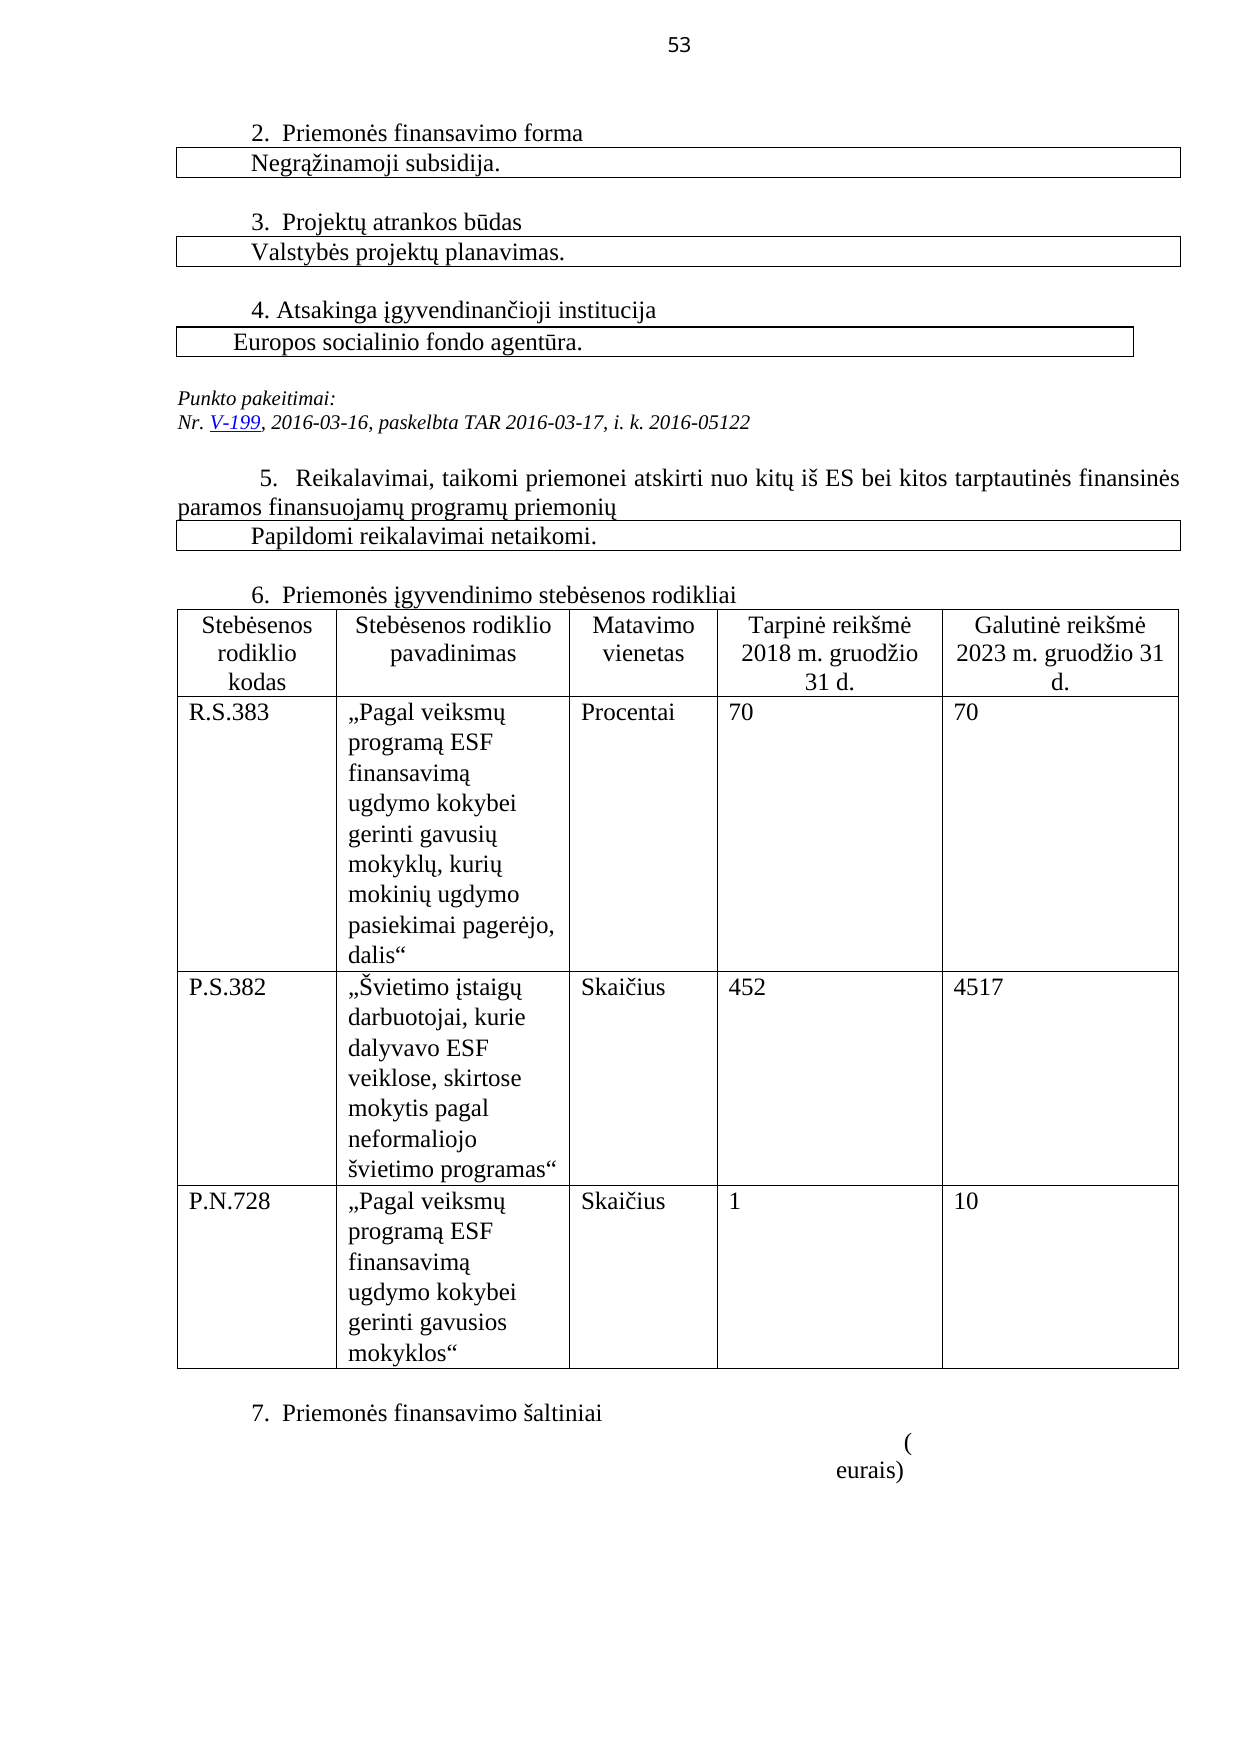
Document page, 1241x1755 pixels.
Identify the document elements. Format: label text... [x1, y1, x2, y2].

table_header Stebėsenos rodiklio pavadinimas [337, 610, 569, 696]
table_cell 70 [943, 697, 1178, 971]
table_cell Procentai [570, 697, 717, 971]
table_header Valstybės projektų planavimas. [177, 237, 1180, 266]
table_cell R.S.383 [178, 697, 336, 971]
table_header Negrąžinamoji subsidija. [177, 148, 1180, 177]
text (eurais) [177, 1427, 904, 1484]
table_cell Skaičius [570, 972, 717, 1185]
table_header Galutinė reikšmė 2023 m. gruodžio 31 d. [943, 610, 1178, 696]
table_cell P.S.382 [178, 972, 336, 1185]
text Punkto pakeitimai: [177, 386, 1181, 410]
table_header Tarpinė reikšmė 2018 m. gruodžio 31 d. [718, 610, 942, 696]
text 3. Projektų atrankos būdas [251, 207, 1181, 236]
table_cell 1 [718, 1186, 942, 1368]
table_cell 70 [718, 697, 942, 971]
table_header Papildomi reikalavimai netaikomi. [177, 521, 1180, 550]
table_cell Skaičius [570, 1186, 717, 1368]
table_header Stebėsenos rodiklio kodas [178, 610, 336, 696]
table_cell 452 [718, 972, 942, 1185]
table_header Europos socialinio fondo agentūra. [177, 328, 1133, 356]
table_cell 4517 [943, 972, 1178, 1185]
text 4. Atsakinga įgyvendinančioji institucija [251, 295, 1181, 324]
text 6. Priemonės įgyvendinimo stebėsenos rodikliai [251, 580, 1181, 609]
table_cell P.N.728 [178, 1186, 336, 1368]
text 7. Priemonės finansavimo šaltiniai [251, 1398, 1181, 1427]
table_cell „Pagal veiksmų programą ESF finansavimą ugdymo kokybei gerinti gavusios mokyklos“ [337, 1186, 569, 1368]
table_cell „Pagal veiksmų programą ESF finansavimą ugdymo kokybei gerinti gavusių mokyklų, kurių mokinių ugdymo pasiekimai pagerėjo, dalis“ [337, 697, 569, 971]
text 2. Priemonės finansavimo forma [251, 118, 1181, 147]
table_cell 10 [943, 1186, 1178, 1368]
table_header Matavimo vienetas [570, 610, 717, 696]
text Nr. V-199, 2016-03-16, paskelbta TAR 2016-03-17, i. k. 2016-05122 [177, 410, 1181, 434]
text 5. Reikalavimai, taikomi priemonei atskirti nuo kitų iš ES bei kitos tarptautinės finansinės paramos finansuojamų programų priemonių [177, 463, 1181, 520]
table_cell „Švietimo įstaigų darbuotojai, kurie dalyvavo ESF veiklose, skirtose mokytis pagal neformaliojo švietimo programas“ [337, 972, 569, 1185]
